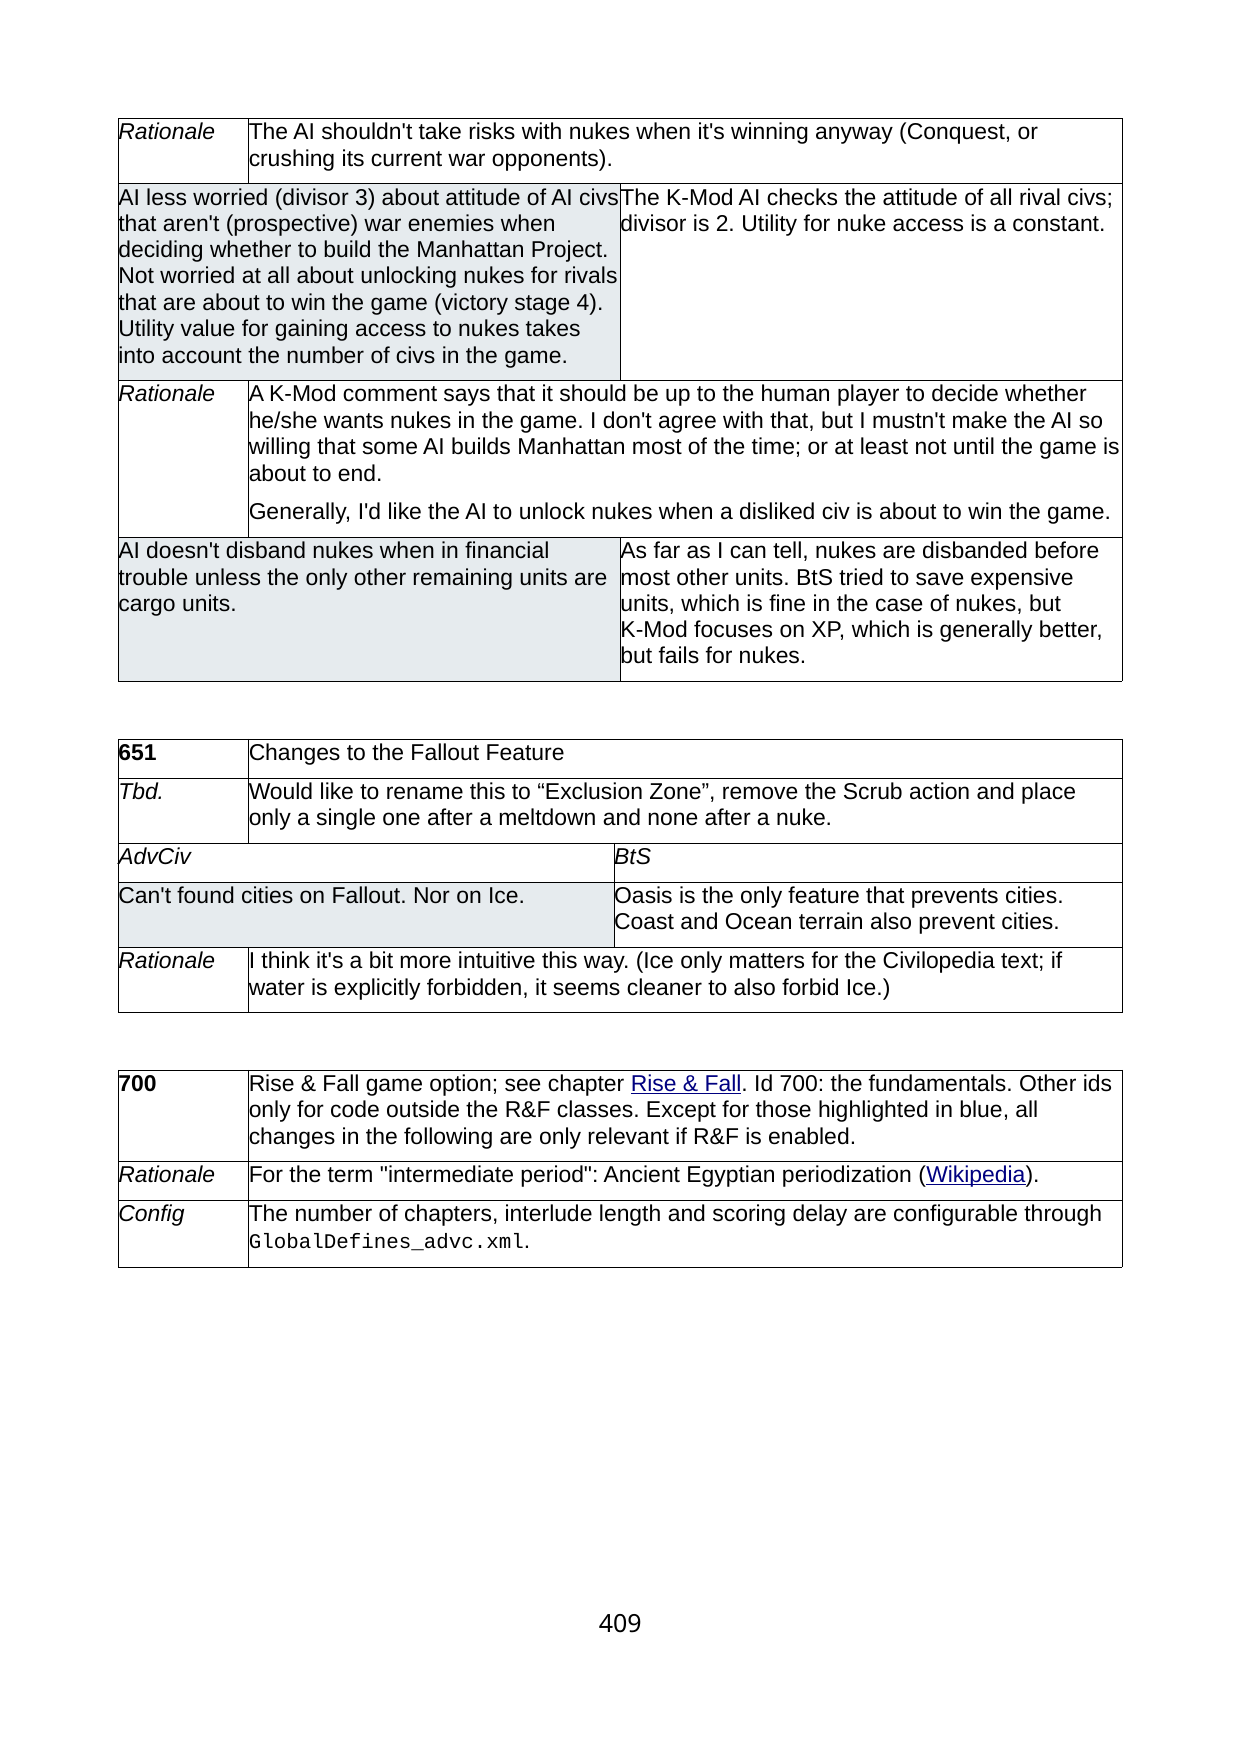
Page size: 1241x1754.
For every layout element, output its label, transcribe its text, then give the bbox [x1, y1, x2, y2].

table_cell The K-Mod AI checks the attitude of all rival civs; divisor is 2. Utility for nuke access is a constant. [621, 184, 1122, 380]
table_cell The number of chapters, interlude length and scoring delay are configurable through GlobalDefines_advc.xml. [249, 1201, 1122, 1267]
table_cell For the term "intermediate period": Ancient Egyptian periodization (Wikipedia). [249, 1162, 1122, 1200]
table_cell Rationale [119, 119, 248, 183]
table_header Changes to the Fallout Feature [249, 740, 1122, 778]
table_cell Config [119, 1201, 248, 1267]
table_cell As far as I can tell, nukes are disbanded before most other units. BtS tried to save expensive units, which is fine in the case of nukes, but K‑Mod focuses on XP, which is generally better, but fails for nukes. [621, 538, 1122, 681]
table_cell BtS [615, 844, 1122, 882]
table_header 651 [119, 740, 248, 778]
table_cell AdvCiv [119, 844, 614, 882]
table_cell AI less worried (divisor 3) about attitude of AI civs that aren't (prospective) war enemies when deciding whether to build the Manhattan Project. Not worried at all about unlocking nukes for rivals that are about to win the game (victory stage 4). Utility value for gaining access to nukes takes into account the number of civs in the game. [119, 184, 620, 380]
table_cell I think it's a bit more intuitive this way. (Ice only matters for the Civilopedia text; if water is explicitly forbidden, it seems cleaner to also forbid Ice.) [249, 948, 1122, 1012]
table_cell Rationale [119, 948, 248, 1012]
table_cell Rationale [119, 381, 248, 537]
table_cell Would like to rename this to “Exclusion Zone”, remove the Scrub action and place only a single one after a meltdown and none after a nuke. [249, 779, 1122, 843]
table_cell The AI shouldn't take risks with nukes when it's winning anyway (Conquest, or crushing its current war opponents). [249, 119, 1122, 183]
table_cell Oasis is the only feature that prevents cities. Coast and Ocean terrain also prevent cities. [615, 883, 1122, 947]
table_header 700 [119, 1071, 248, 1161]
table_cell AI doesn't disband nukes when in financial trouble unless the only other remaining units are cargo units. [119, 538, 620, 681]
table_cell Rationale [119, 1162, 248, 1200]
table_header Rise & Fall game option; see chapter Rise & Fall. Id 700: the fundamentals. Other ids only for code outside the R&F classes. Except for those highlighted in blue, all changes in the following are only relevant if R&F is enabled. [249, 1071, 1122, 1161]
table_cell Tbd. [119, 779, 248, 843]
table_cell A K-Mod comment says that it should be up to the human player to decide whether he/she wants nukes in the game. I don't agree with that, but I mustn't make the AI so willing that some AI builds Manhattan most of the time; or at least not until the game is about to end. Generally, I'd like the AI to unlock nukes when a disliked civ is about to win the game. [249, 381, 1122, 537]
table_cell Can't found cities on Fallout. Nor on Ice. [119, 883, 614, 947]
